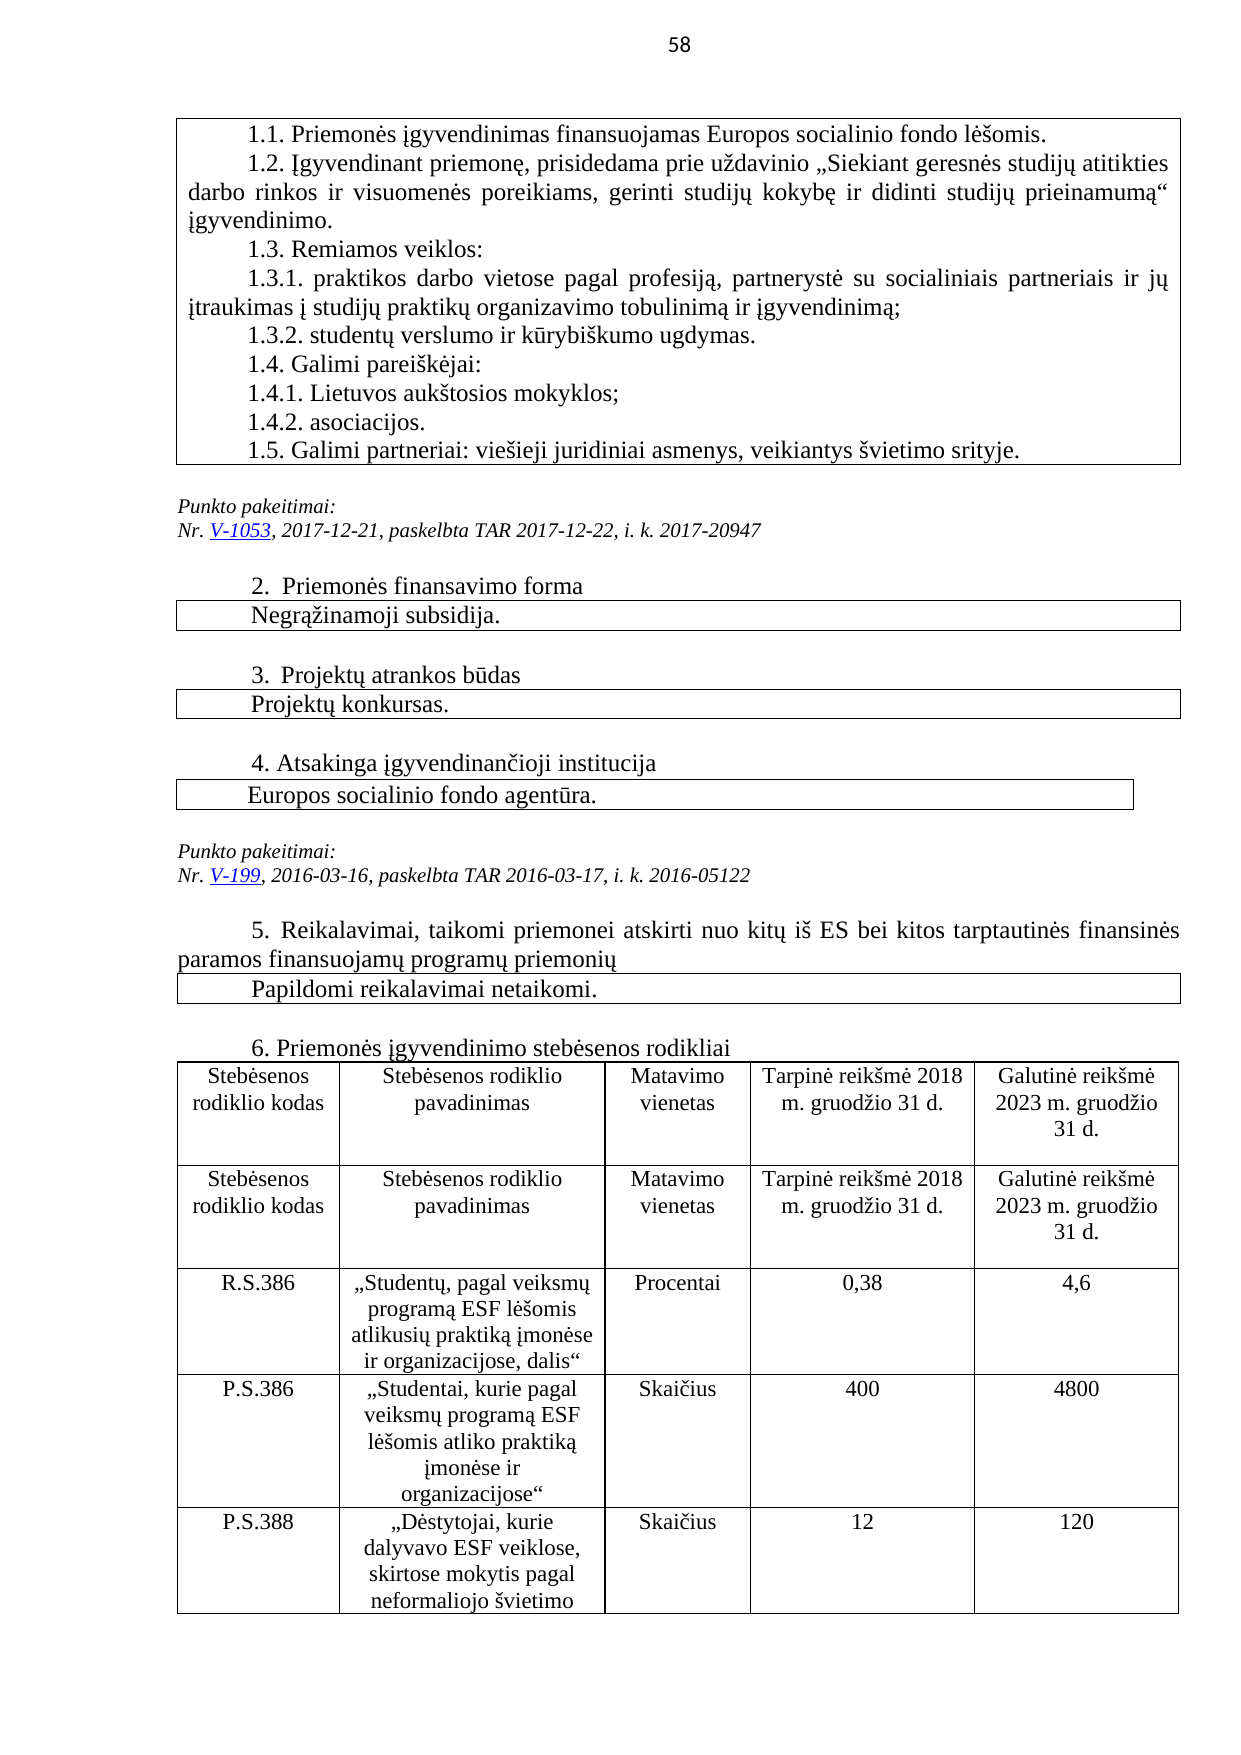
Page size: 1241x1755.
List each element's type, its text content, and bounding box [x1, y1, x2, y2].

table_cell 120 [975, 1508, 1178, 1613]
table_cell P.S.388 [178, 1508, 339, 1613]
table_cell „Studentai, kurie pagal veiksmų programą ESF lėšomis atliko praktiką įmonėse ir organizacijose“ [340, 1375, 604, 1507]
table_cell 1.3. Remiamos veiklos: 1.3.1. praktikos darbo vietose pagal profesiją, partnerystė su socialiniais partneriais ir jų įtraukimas į studijų praktikų organizavimo tobulinimą ir įgyvendinimą; 1.3.2. studentų verslumo ir kūrybiškumo ugdymas. [177, 234, 1180, 349]
table_cell P.S.386 [178, 1375, 339, 1507]
table_cell Galutinė reikšmė 2023 m. gruodžio 31 d. [975, 1166, 1178, 1267]
text 5. Reikalavimai, taikomi priemonei atskirti nuo kitų iš ES bei kitos tarptautinės finansinės paramos finansuojamų programų priemonių [177, 916, 1181, 973]
table_cell 1.5. Galimi partneriai: viešieji juridiniai asmenys, veikiantys švietimo srityje. [177, 435, 1180, 464]
table_cell „Dėstytojai, kurie dalyvavo ESF veiklose, skirtose mokytis pagal neformaliojo švietimo [340, 1508, 604, 1613]
table_cell Matavimo vienetas [606, 1166, 750, 1267]
text Punkto pakeitimai: [177, 494, 1181, 518]
table_header Papildomi reikalavimai netaikomi. [178, 974, 1180, 1003]
table_cell 1.2. Įgyvendinant priemonę, prisidedama prie uždavinio „Siekiant geresnės studijų atitikties darbo rinkos ir visuomenės poreikiams, gerinti studijų kokybę ir didinti studijų prieinamumą“ įgyvendinimo. [177, 148, 1180, 234]
table_cell 0,38 [751, 1269, 974, 1374]
table_header Projektų konkursas. [177, 690, 1180, 718]
table_header Galutinė reikšmė 2023 m. gruodžio 31 d. [975, 1063, 1178, 1164]
table_cell Skaičius [606, 1375, 750, 1507]
text 6. Priemonės įgyvendinimo stebėsenos rodikliai [177, 1033, 1181, 1061]
text 2. Priemonės finansavimo forma [251, 571, 1181, 599]
table_cell 4800 [975, 1375, 1178, 1507]
table_cell Stebėsenos rodiklio kodas [178, 1166, 339, 1267]
table_header Europos socialinio fondo agentūra. [177, 780, 1133, 809]
table_header 1.1. Priemonės įgyvendinimas finansuojamas Europos socialinio fondo lėšomis. [177, 119, 1180, 148]
text 3. Projektų atrankos būdas [251, 660, 1181, 688]
table_cell Tarpinė reikšmė 2018 m. gruodžio 31 d. [751, 1166, 974, 1267]
table_cell Procentai [606, 1269, 750, 1374]
text Nr. V-1053, 2017-12-21, paskelbta TAR 2017-12-22, i. k. 2017-20947 [177, 518, 1181, 542]
table_cell 1.4. Galimi pareiškėjai: 1.4.1. Lietuvos aukštosios mokyklos; 1.4.2. asociacijos. [177, 349, 1180, 435]
table_cell R.S.386 [178, 1269, 339, 1374]
table_cell 4,6 [975, 1269, 1178, 1374]
table_cell Stebėsenos rodiklio pavadinimas [340, 1166, 604, 1267]
text Punkto pakeitimai: [177, 839, 1181, 863]
table_cell „Studentų, pagal veiksmų programą ESF lėšomis atlikusių praktiką įmonėse ir organizacijose, dalis“ [340, 1269, 604, 1374]
table_cell Skaičius [606, 1508, 750, 1613]
table_header Stebėsenos rodiklio pavadinimas [340, 1063, 604, 1164]
table_header Tarpinė reikšmė 2018 m. gruodžio 31 d. [751, 1063, 974, 1164]
text 4. Atsakinga įgyvendinančioji institucija [251, 748, 1181, 777]
table_header Negrąžinamoji subsidija. [177, 601, 1180, 630]
table_cell 12 [751, 1508, 974, 1613]
text Nr. V-199, 2016-03-16, paskelbta TAR 2016-03-17, i. k. 2016-05122 [177, 863, 1181, 887]
table_header Matavimo vienetas [606, 1063, 750, 1164]
table_header Stebėsenos rodiklio kodas [178, 1063, 339, 1164]
table_cell 400 [751, 1375, 974, 1507]
